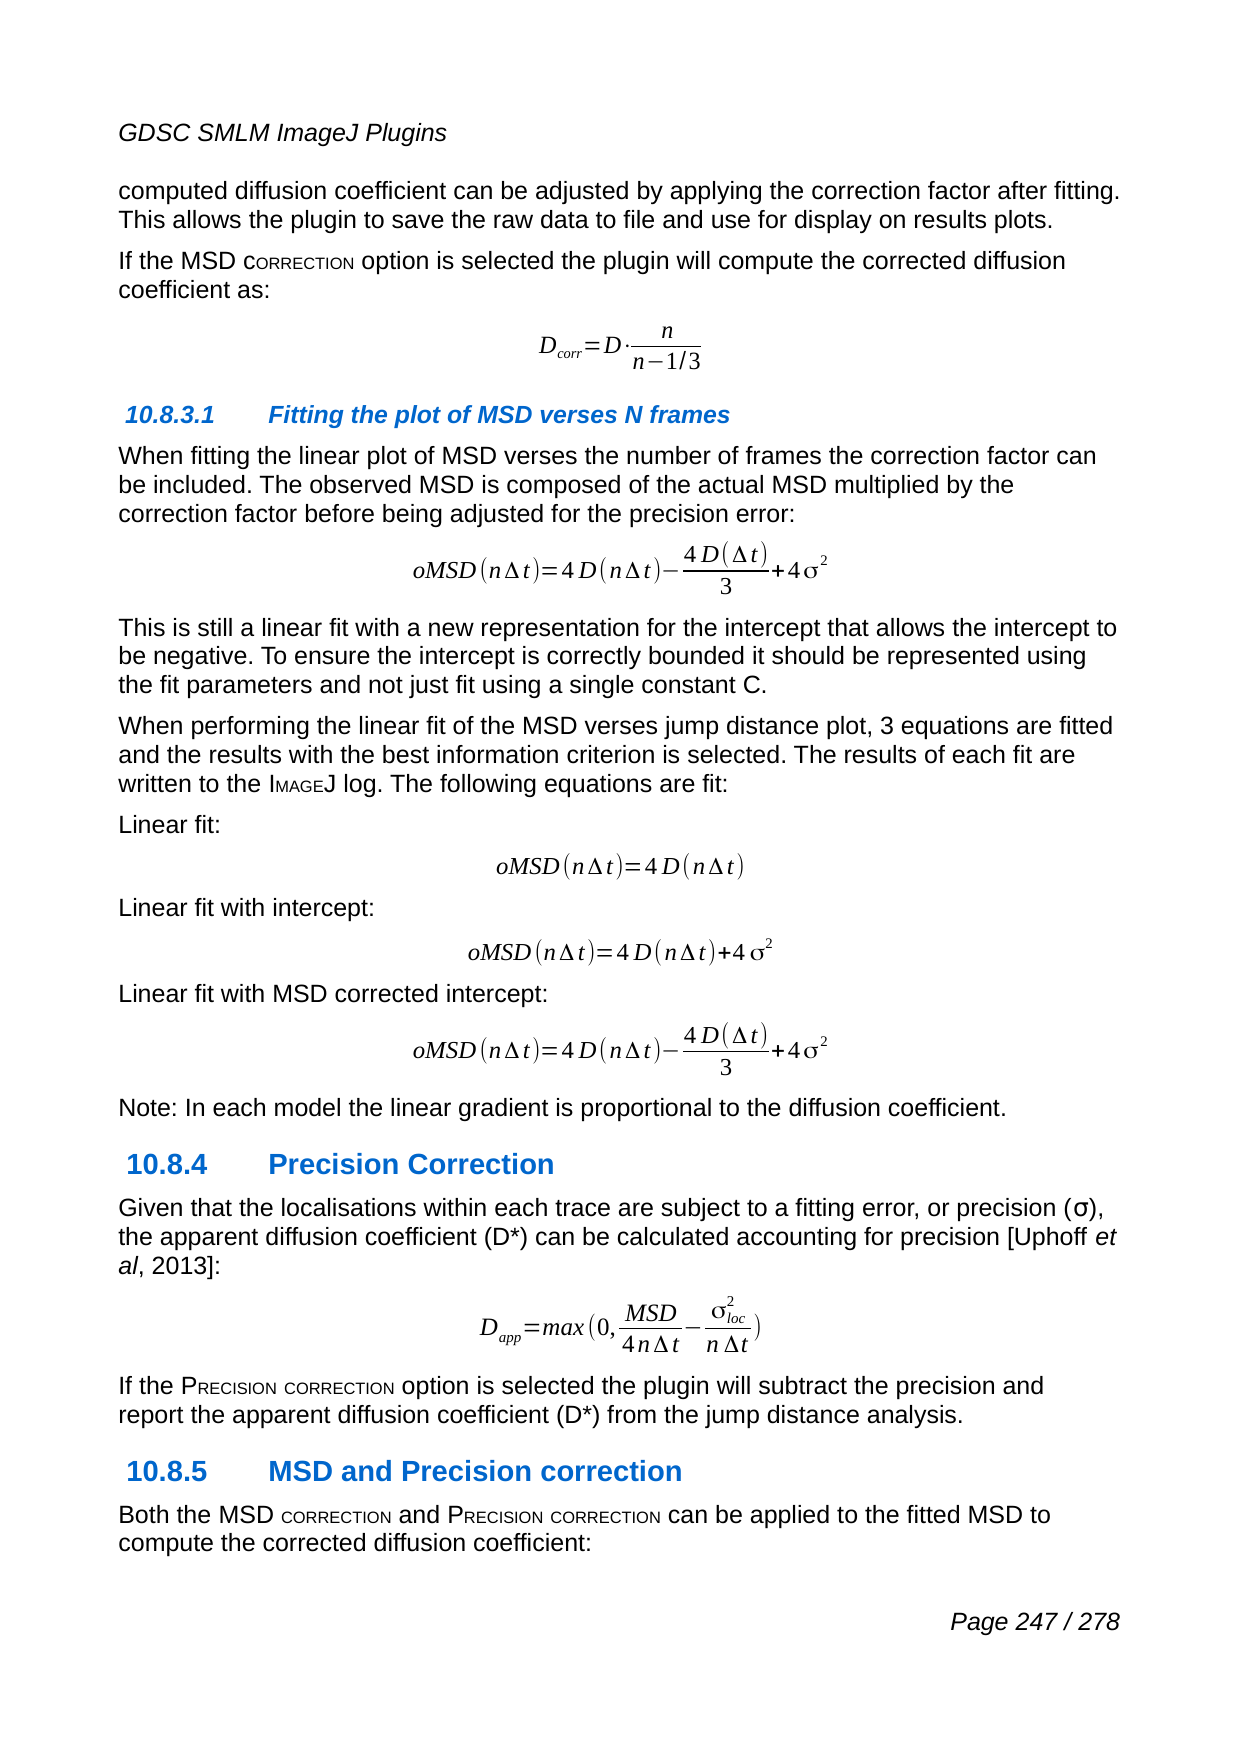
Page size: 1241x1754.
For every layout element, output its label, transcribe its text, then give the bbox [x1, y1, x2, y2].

text Note: In each model the linear gradient is proportional to the diffusion coefficient. [118, 1093, 1122, 1122]
subtitle Precision Correction [118, 1147, 1122, 1180]
text When performing the linear fit of the MSD verses jump distance plot, 3 equations are fitted and the results with the best information criterion is selected. The results of each fit are written to the ImageJ log. The following equations are fit: [118, 711, 1122, 797]
subtitle Fitting the plot of MSD verses N frames [118, 400, 1122, 429]
text Linear fit with MSD corrected intercept: [118, 979, 1122, 1008]
text Both the MSD correction and Precision correction can be applied to the fitted MSD to compute the corrected diffusion coefficient: [118, 1499, 1122, 1557]
text Linear fit: [118, 810, 1122, 839]
text Given that the localisations within each trace are subject to a fitting error, or precision (σ), the apparent diffusion coefficient (D*) can be calculated accounting for precision [Uphoff et al, 2013]: [118, 1193, 1122, 1279]
text When fitting the linear plot of MSD verses the number of frames the correction factor can be included. The observed MSD is composed of the actual MSD multiplied by the correction factor before being adjusted for the precision error: [118, 441, 1122, 527]
subtitle MSD and Precision correction [118, 1453, 1122, 1487]
text If the Precision correction option is selected the plugin will subtract the precision and report the apparent diffusion coefficient (D*) from the jump distance analysis. [118, 1371, 1122, 1428]
text If the MSD correction option is selected the plugin will compute the corrected diffusion coefficient as: [118, 246, 1122, 304]
text computed diffusion coefficient can be adjusted by applying the correction factor after fitting. This allows the plugin to save the raw data to file and use for display on results plots. [118, 176, 1122, 234]
text Linear fit with intercept: [118, 893, 1122, 922]
text This is still a linear fit with a new representation for the intercept that allows the intercept to be negative. To ensure the intercept is correctly bounded it should be represented using the fit parameters and not just fit using a single constant C. [118, 612, 1122, 699]
